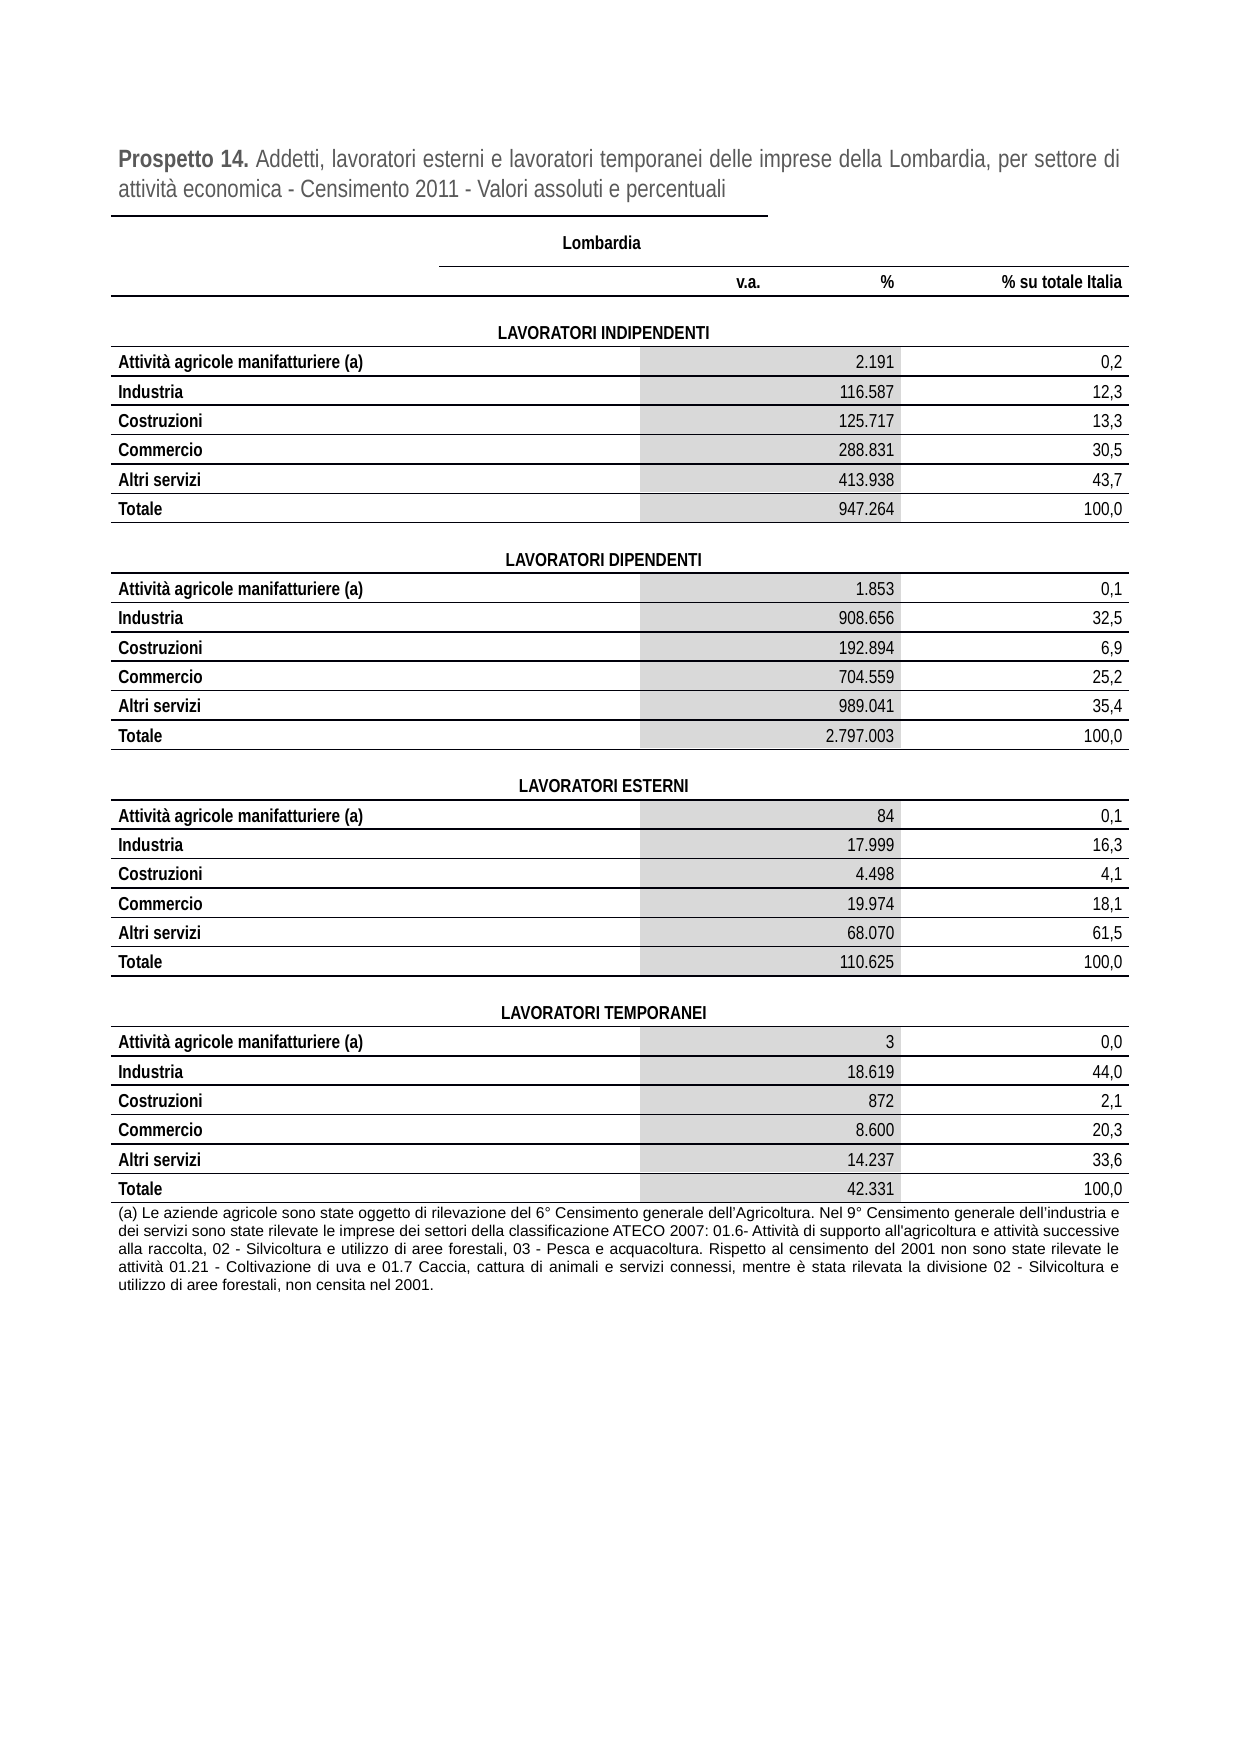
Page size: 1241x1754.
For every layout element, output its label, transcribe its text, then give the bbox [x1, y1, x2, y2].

table_cell 989.041 [640, 691, 901, 719]
text (a) Le aziende agricole sono state oggetto di rilevazione del 6° Censimento generale dell’Agricoltura. Nel 9° Censimento generale dell’industria e dei servizi sono state rilevate le imprese dei settori della classificazione ATECO 2007: 01.6- Attività di supporto all'agricoltura e attività successive alla raccolta, 02 - Silvicoltura e utilizzo di aree forestali, 03 - Pesca e acquacoltura. Rispetto al censimento del 2001 non sono state rilevate le attività 01.21 - Coltivazione di uva e 01.7 Caccia, cattura di animali e servizi connessi, mentre è stata rilevata la divisione 02 - Silvicoltura e utilizzo di aree forestali, non censita nel 2001. [118, 1203, 1122, 1293]
table_cell Altri servizi [111, 918, 640, 946]
table_cell 704.559 [640, 662, 901, 690]
table_cell 4.498 [640, 859, 901, 887]
table_cell LAVORATORI INDIPENDENTI [439, 297, 768, 346]
table_cell 14.237 [640, 1145, 901, 1172]
table_cell 6,9 [901, 633, 1129, 660]
table_cell 192.894 [640, 633, 901, 660]
table_cell 17.999 [640, 830, 901, 858]
table_cell Totale [111, 1174, 640, 1202]
table_cell 13,3 [901, 406, 1129, 434]
table_cell Commercio [111, 1115, 640, 1143]
table_cell Industria [111, 1057, 640, 1084]
table_cell LAVORATORI DIPENDENTI [439, 523, 768, 572]
table_cell Totale [111, 494, 640, 522]
table_cell 100,0 [901, 494, 1129, 522]
table_cell 25,2 [901, 662, 1129, 690]
table_cell Industria [111, 830, 640, 858]
table_cell LAVORATORI TEMPORANEI [439, 977, 768, 1026]
table_cell 872 [640, 1086, 901, 1114]
table_cell 947.264 [640, 494, 901, 522]
table_cell 2.797.003 [640, 721, 901, 748]
table_cell 16,3 [901, 830, 1129, 858]
table_cell Altri servizi [111, 465, 640, 492]
table_cell Totale [111, 721, 640, 748]
table_cell 0,1 [901, 574, 1129, 602]
table_cell 100,0 [901, 721, 1129, 748]
table_cell 30,5 [901, 435, 1129, 463]
table_cell 33,6 [901, 1145, 1129, 1172]
table_cell Costruzioni [111, 1086, 640, 1114]
table_cell 100,0 [901, 1174, 1129, 1202]
table_cell 42.331 [640, 1174, 901, 1202]
table_cell 35,4 [901, 691, 1129, 719]
table_cell 1.853 [640, 574, 901, 602]
table_cell 2,1 [901, 1086, 1129, 1114]
table_header Lombardia [439, 217, 768, 266]
table_cell 19.974 [640, 889, 901, 916]
table_cell Commercio [111, 435, 640, 463]
table_cell 3 [640, 1027, 901, 1055]
table_cell 100,0 [901, 947, 1129, 975]
table_cell 18,1 [901, 889, 1129, 916]
table_cell 125.717 [640, 406, 901, 434]
text Prospetto 14. Addetti, lavoratori esterni e lavoratori temporanei delle imprese della Lombardia, per settore di attività economica - Censimento 2011 - Valori assoluti e percentuali [118, 144, 1122, 203]
table_cell 4,1 [901, 859, 1129, 887]
table_cell 18.619 [640, 1057, 901, 1084]
table_cell [111, 977, 439, 1026]
table_cell 44,0 [901, 1057, 1129, 1084]
table_cell 0,0 [901, 1027, 1129, 1055]
table_cell 43,7 [901, 465, 1129, 492]
table_cell 12,3 [901, 377, 1129, 404]
table_cell Industria [111, 603, 640, 631]
table_cell Attività agricole manifatturiere (a) [111, 574, 640, 602]
table_cell 0,2 [901, 347, 1129, 375]
table_cell LAVORATORI ESTERNI [439, 750, 768, 799]
table_cell 116.587 [640, 377, 901, 404]
table_cell 413.938 [640, 465, 901, 492]
table_cell Industria [111, 377, 640, 404]
table_cell 908.656 [640, 603, 901, 631]
table_cell Costruzioni [111, 859, 640, 887]
table_cell 20,3 [901, 1115, 1129, 1143]
table_cell Commercio [111, 889, 640, 916]
table_cell Attività agricole manifatturiere (a) [111, 347, 640, 375]
table_cell 288.831 [640, 435, 901, 463]
table_cell Altri servizi [111, 1145, 640, 1172]
table_cell Costruzioni [111, 406, 640, 434]
table_header [111, 217, 439, 295]
table_cell 32,5 [901, 603, 1129, 631]
table_cell Attività agricole manifatturiere (a) [111, 1027, 640, 1055]
table_cell 84 [640, 801, 901, 828]
table_cell [111, 297, 439, 346]
table_cell Altri servizi [111, 691, 640, 719]
table_cell [111, 750, 439, 799]
table_cell Commercio [111, 662, 640, 690]
table_cell % su totale Italia [901, 267, 1129, 295]
table_cell 110.625 [640, 947, 901, 975]
table_cell 0,1 [901, 801, 1129, 828]
table_cell Totale [111, 947, 640, 975]
table_cell v.a. [439, 267, 768, 295]
table_cell 8.600 [640, 1115, 901, 1143]
table_cell Costruzioni [111, 633, 640, 660]
table_cell [111, 523, 439, 572]
table_cell % [768, 267, 901, 295]
table_cell 2.191 [640, 347, 901, 375]
table_cell 61,5 [901, 918, 1129, 946]
table_cell Attività agricole manifatturiere (a) [111, 801, 640, 828]
table_cell 68.070 [640, 918, 901, 946]
